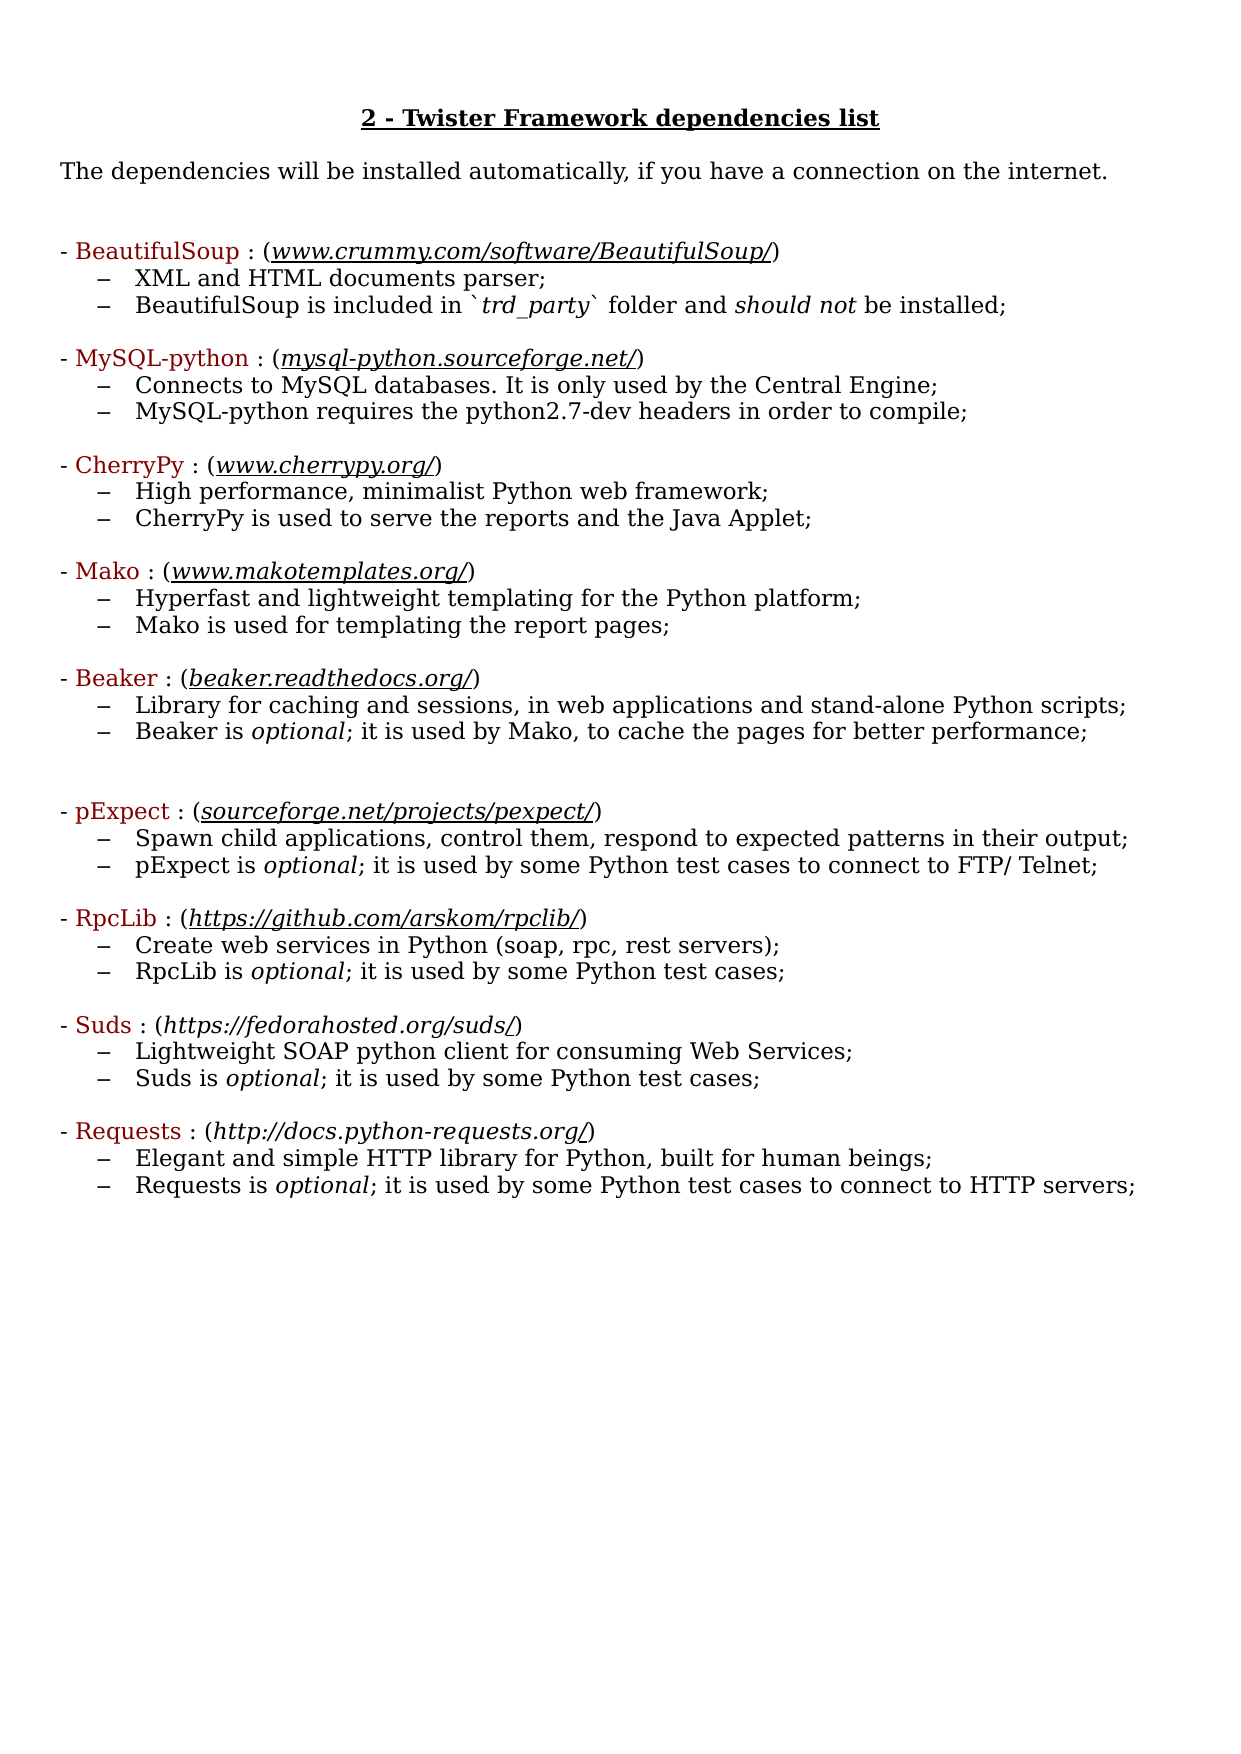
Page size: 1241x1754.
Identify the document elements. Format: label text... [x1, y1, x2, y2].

text The dependencies will be installed automatically, if you have a connection on the internet. [60, 158, 1181, 185]
list XML and HTML documents parser; [97, 265, 1181, 292]
text 2 - Twister Framework dependencies list [60, 105, 1181, 132]
list Hyperfast and lightweight templating for the Python platform; [97, 585, 1181, 612]
text - Requests : (http://docs.python-requests.org/) [60, 1118, 1181, 1145]
list BeautifulSoup is included in `trd_party` folder and should not be installed; [97, 292, 1181, 318]
list Lightweight SOAP python client for consuming Web Services; [97, 1038, 1181, 1065]
text - CherryPy : (www.cherrypy.org/) [60, 452, 1181, 478]
list Requests is optional; it is used by some Python test cases to connect to HTTP servers; [97, 1172, 1181, 1198]
list MySQL-python requires the python2.7-dev headers in order to compile; [97, 398, 1181, 425]
text - BeautifulSoup : (www.crummy.com/software/BeautifulSoup/) [60, 238, 1181, 265]
list Library for caching and sessions, in web applications and stand-alone Python scripts; [97, 692, 1181, 718]
list Elegant and simple HTTP library for Python, built for human beings; [97, 1145, 1181, 1172]
list Suds is optional; it is used by some Python test cases; [97, 1065, 1181, 1092]
list pExpect is optional; it is used by some Python test cases to connect to FTP/ Telnet; [97, 852, 1181, 878]
list High performance, minimalist Python web framework; [97, 478, 1181, 505]
list Beaker is optional; it is used by Mako, to cache the pages for better performance; [97, 718, 1181, 745]
list Create web services in Python (soap, rpc, rest servers); [97, 932, 1181, 958]
text - RpcLib : (https://github.com/arskom/rpclib/) [60, 905, 1181, 932]
list Spawn child applications, control them, respond to expected patterns in their output; [97, 825, 1181, 852]
list CherryPy is used to serve the reports and the Java Applet; [97, 505, 1181, 532]
list RpcLib is optional; it is used by some Python test cases; [97, 958, 1181, 985]
text - Beaker : (beaker.readthedocs.org/) [60, 665, 1181, 692]
text - Suds : (https://fedorahosted.org/suds/) [60, 1012, 1181, 1038]
text - Mako : (www.makotemplates.org/) [60, 558, 1181, 585]
list Mako is used for templating the report pages; [97, 612, 1181, 638]
text - pExpect : (sourceforge.net/projects/pexpect/) [60, 798, 1181, 825]
text - MySQL-python : (mysql-python.sourceforge.net/) [60, 345, 1181, 372]
list Connects to MySQL databases. It is only used by the Central Engine; [97, 372, 1181, 398]
